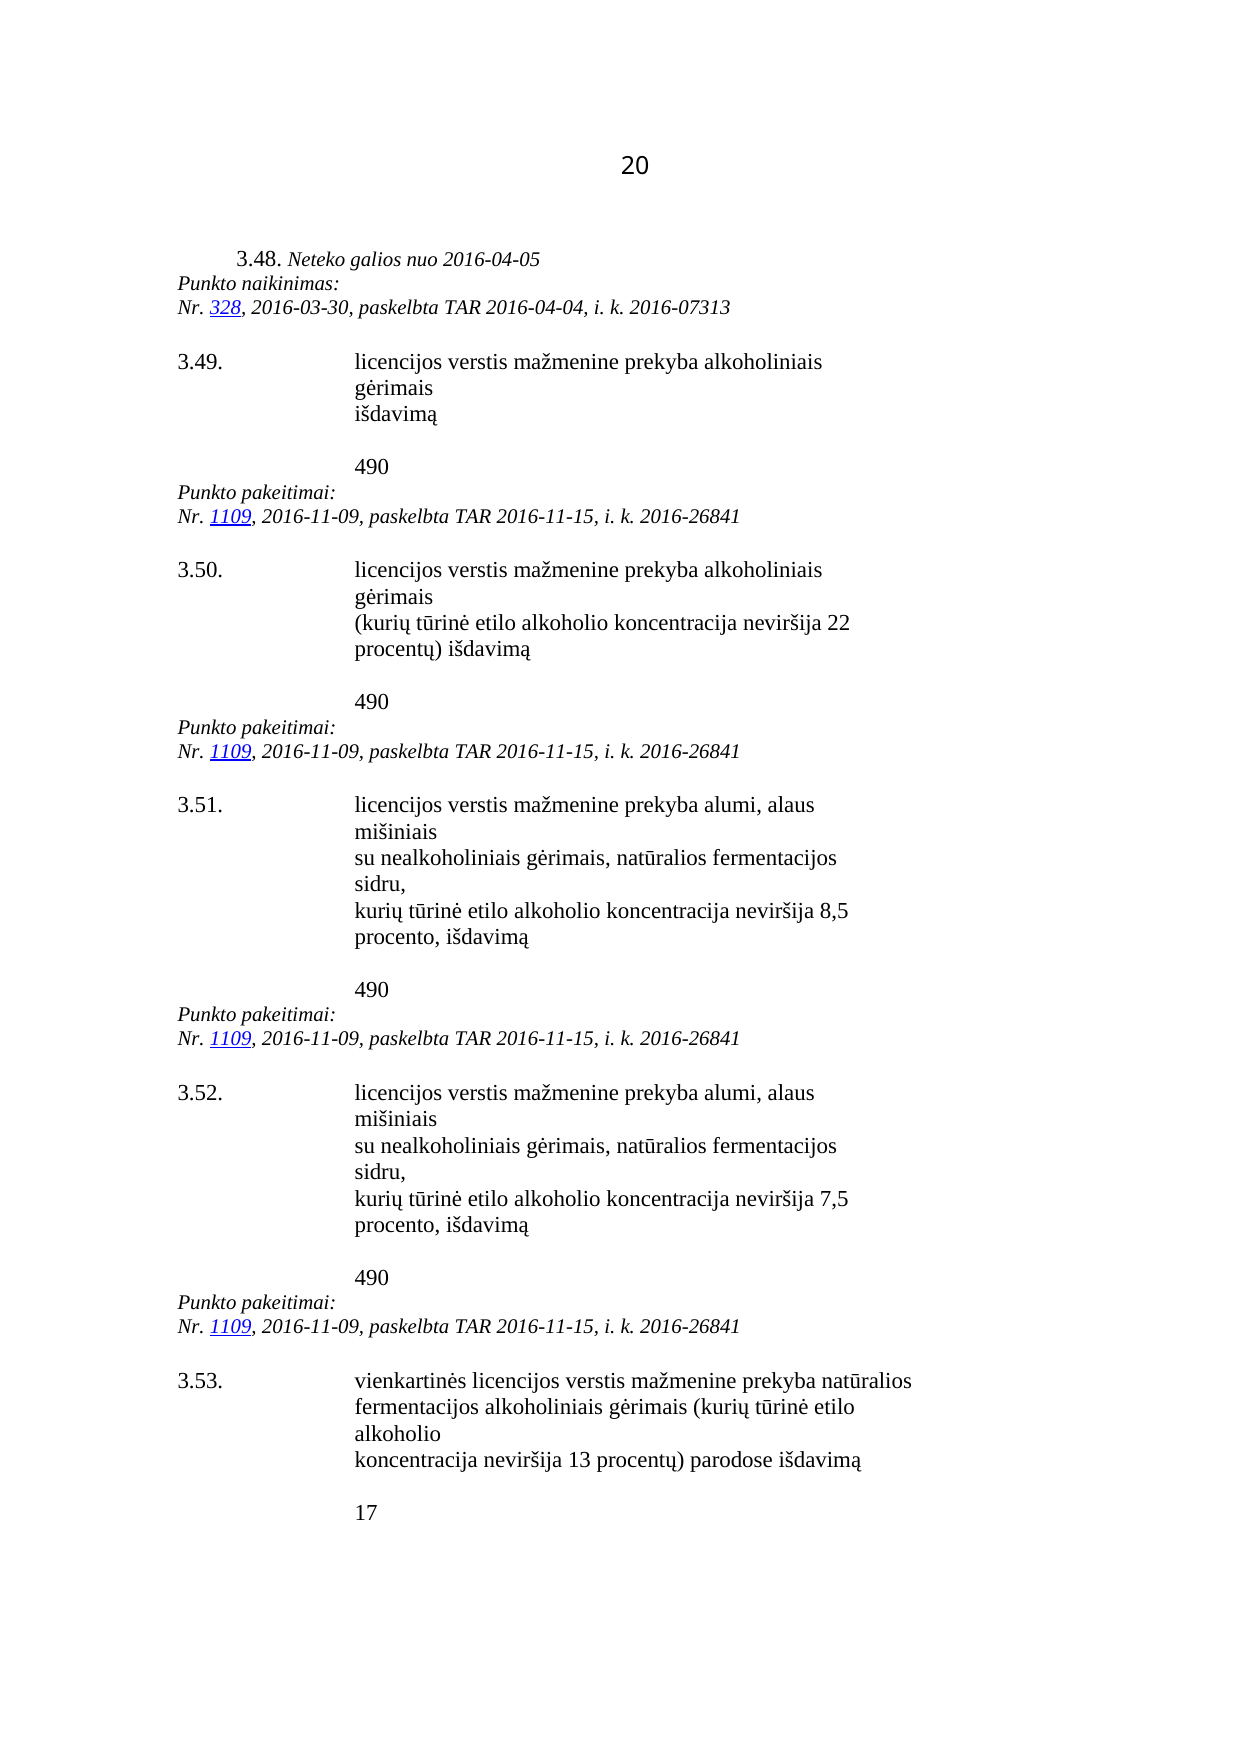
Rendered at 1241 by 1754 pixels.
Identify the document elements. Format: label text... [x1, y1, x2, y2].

text Punkto pakeitimai: [177, 479, 1093, 504]
text kurių tūrinė etilo alkoholio koncentracija neviršija 7,5 [354, 1184, 892, 1211]
text 3.50. licencijos verstis mažmenine prekyba alkoholiniais gėrimais [177, 556, 892, 609]
text 3.53. vienkartinės licencijos verstis mažmenine prekyba natūralios [177, 1367, 945, 1393]
text 3.49. licencijos verstis mažmenine prekyba alkoholiniais gėrimais [177, 348, 892, 401]
text 3.52. licencijos verstis mažmenine prekyba alumi, alaus mišiniais [177, 1079, 892, 1132]
text procento, išdavimą 490 [354, 1211, 892, 1290]
text Nr. 328, 2016-03-30, paskelbta TAR 2016-04-04, i. k. 2016-07313 [177, 295, 1093, 319]
text 3.51. licencijos verstis mažmenine prekyba alumi, alaus mišiniais [177, 791, 892, 844]
text kurių tūrinė etilo alkoholio koncentracija neviršija 8,5 [354, 897, 892, 923]
text Nr. 1109, 2016-11-09, paskelbta TAR 2016-11-15, i. k. 2016-26841 [177, 739, 1093, 763]
text Punkto pakeitimai: [177, 1290, 1093, 1314]
text procento, išdavimą 490 [354, 923, 892, 1002]
text Punkto pakeitimai: [177, 1002, 1093, 1026]
text su nealkoholiniais gėrimais, natūralios fermentacijos sidru, [354, 1132, 892, 1184]
text 3.48. Neteko galios nuo 2016-04-05 [177, 244, 1093, 271]
text Punkto pakeitimai: [177, 714, 1093, 739]
text Punkto naikinimas: [177, 271, 1093, 295]
text procentų) išdavimą 490 [354, 636, 892, 714]
text su nealkoholiniais gėrimais, natūralios fermentacijos sidru, [354, 844, 892, 897]
text Nr. 1109, 2016-11-09, paskelbta TAR 2016-11-15, i. k. 2016-26841 [177, 504, 1093, 528]
text išdavimą 490 [354, 401, 892, 479]
text fermentacijos alkoholiniais gėrimais (kurių tūrinė etilo alkoholio [354, 1393, 945, 1446]
text koncentracija neviršija 13 procentų) parodose išdavimą 17 [354, 1446, 945, 1525]
text Nr. 1109, 2016-11-09, paskelbta TAR 2016-11-15, i. k. 2016-26841 [177, 1314, 1093, 1338]
text Nr. 1109, 2016-11-09, paskelbta TAR 2016-11-15, i. k. 2016-26841 [177, 1026, 1093, 1050]
text (kurių tūrinė etilo alkoholio koncentracija neviršija 22 [354, 609, 892, 636]
